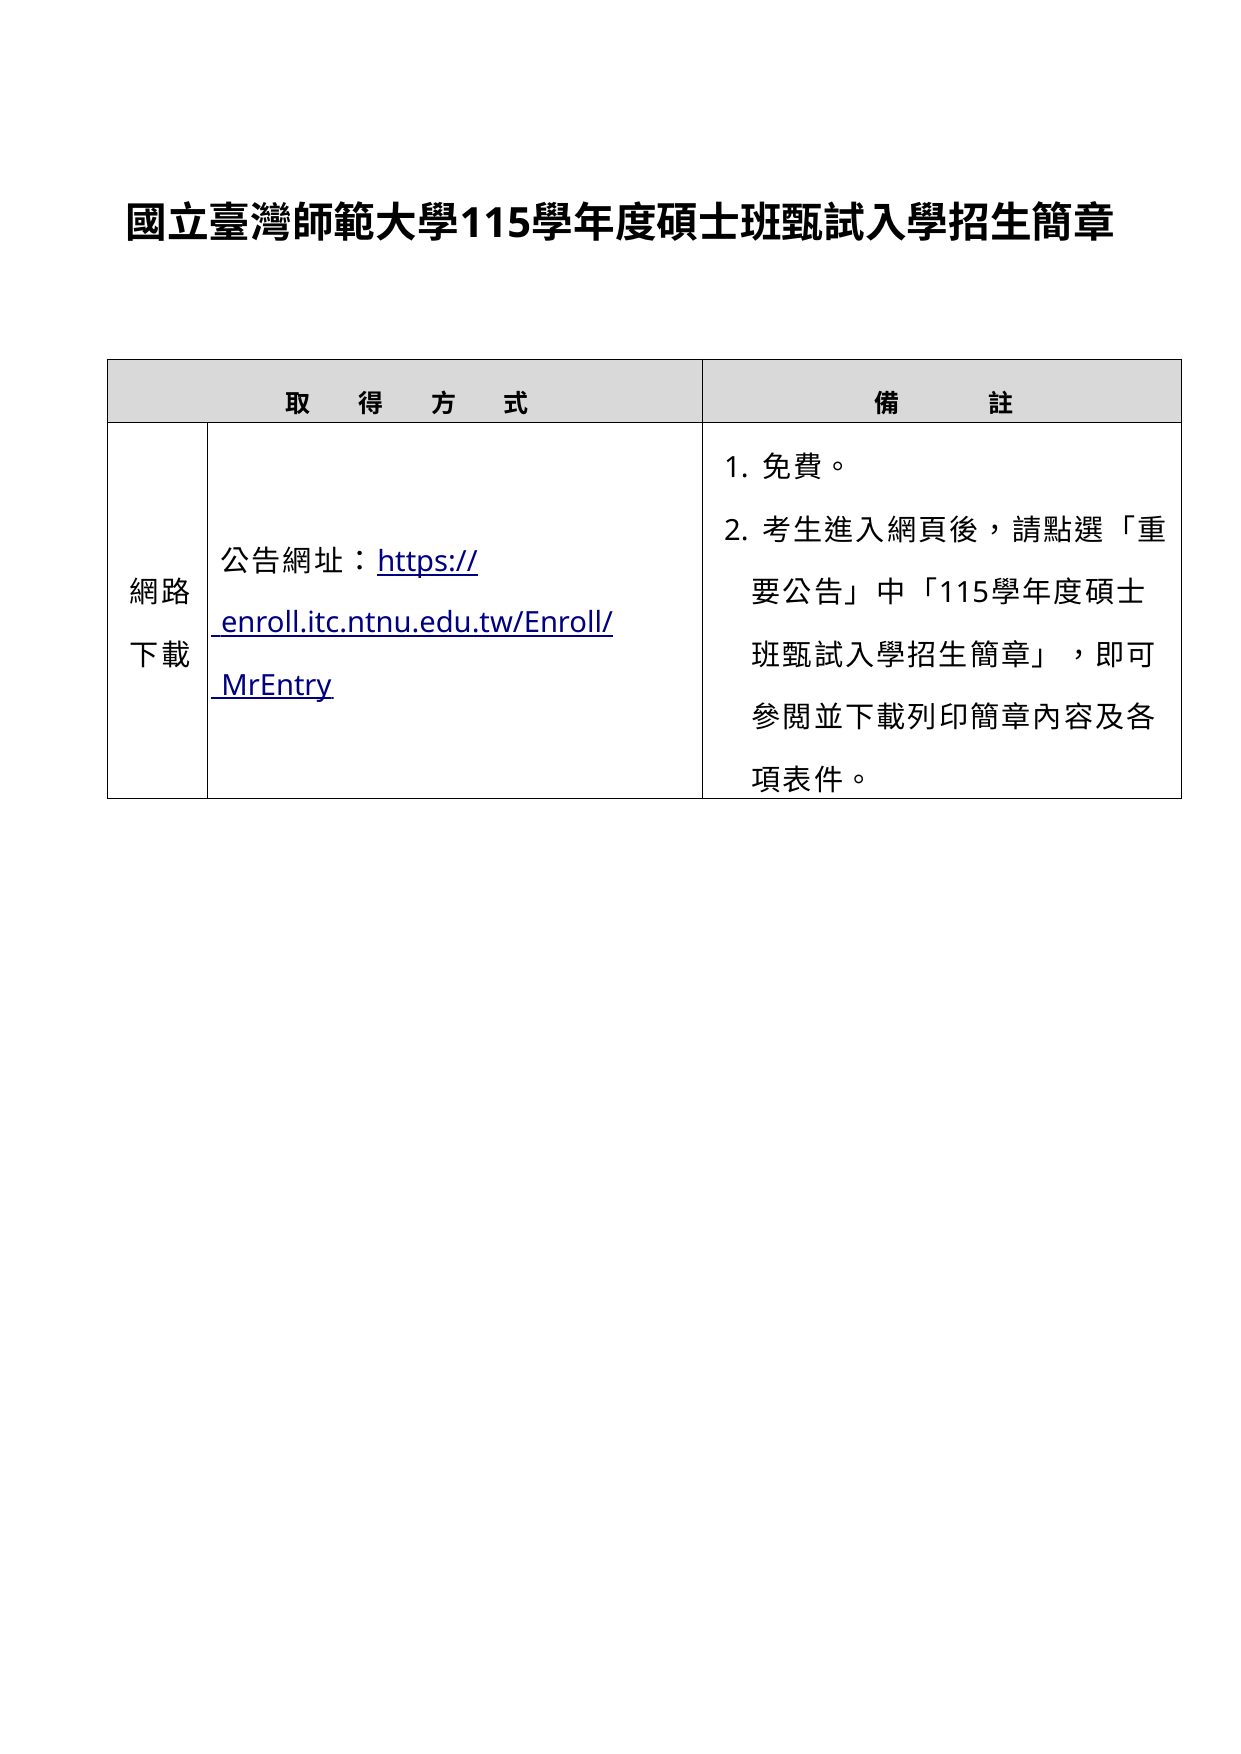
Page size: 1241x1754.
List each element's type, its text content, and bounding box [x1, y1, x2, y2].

table_cell 1. 免費。 2. 考生進入網頁後，請點選「重要公告」中「115學年度碩士班甄試入學招生簡章」，即可參閲並下載列印簡章內容及各項表件。 [703, 423, 1181, 798]
table_header 取 得 方 式 [108, 360, 702, 422]
table_cell 公告網址：https://enroll.itc.ntnu.edu.tw/Enroll/MrEntry [208, 423, 702, 798]
table_cell 網路 下載 [108, 423, 207, 798]
text 國立臺灣師範大學115學年度碩士班甄試入學招生簡章 [104, 177, 1136, 240]
table_header 備 註 [703, 360, 1181, 422]
